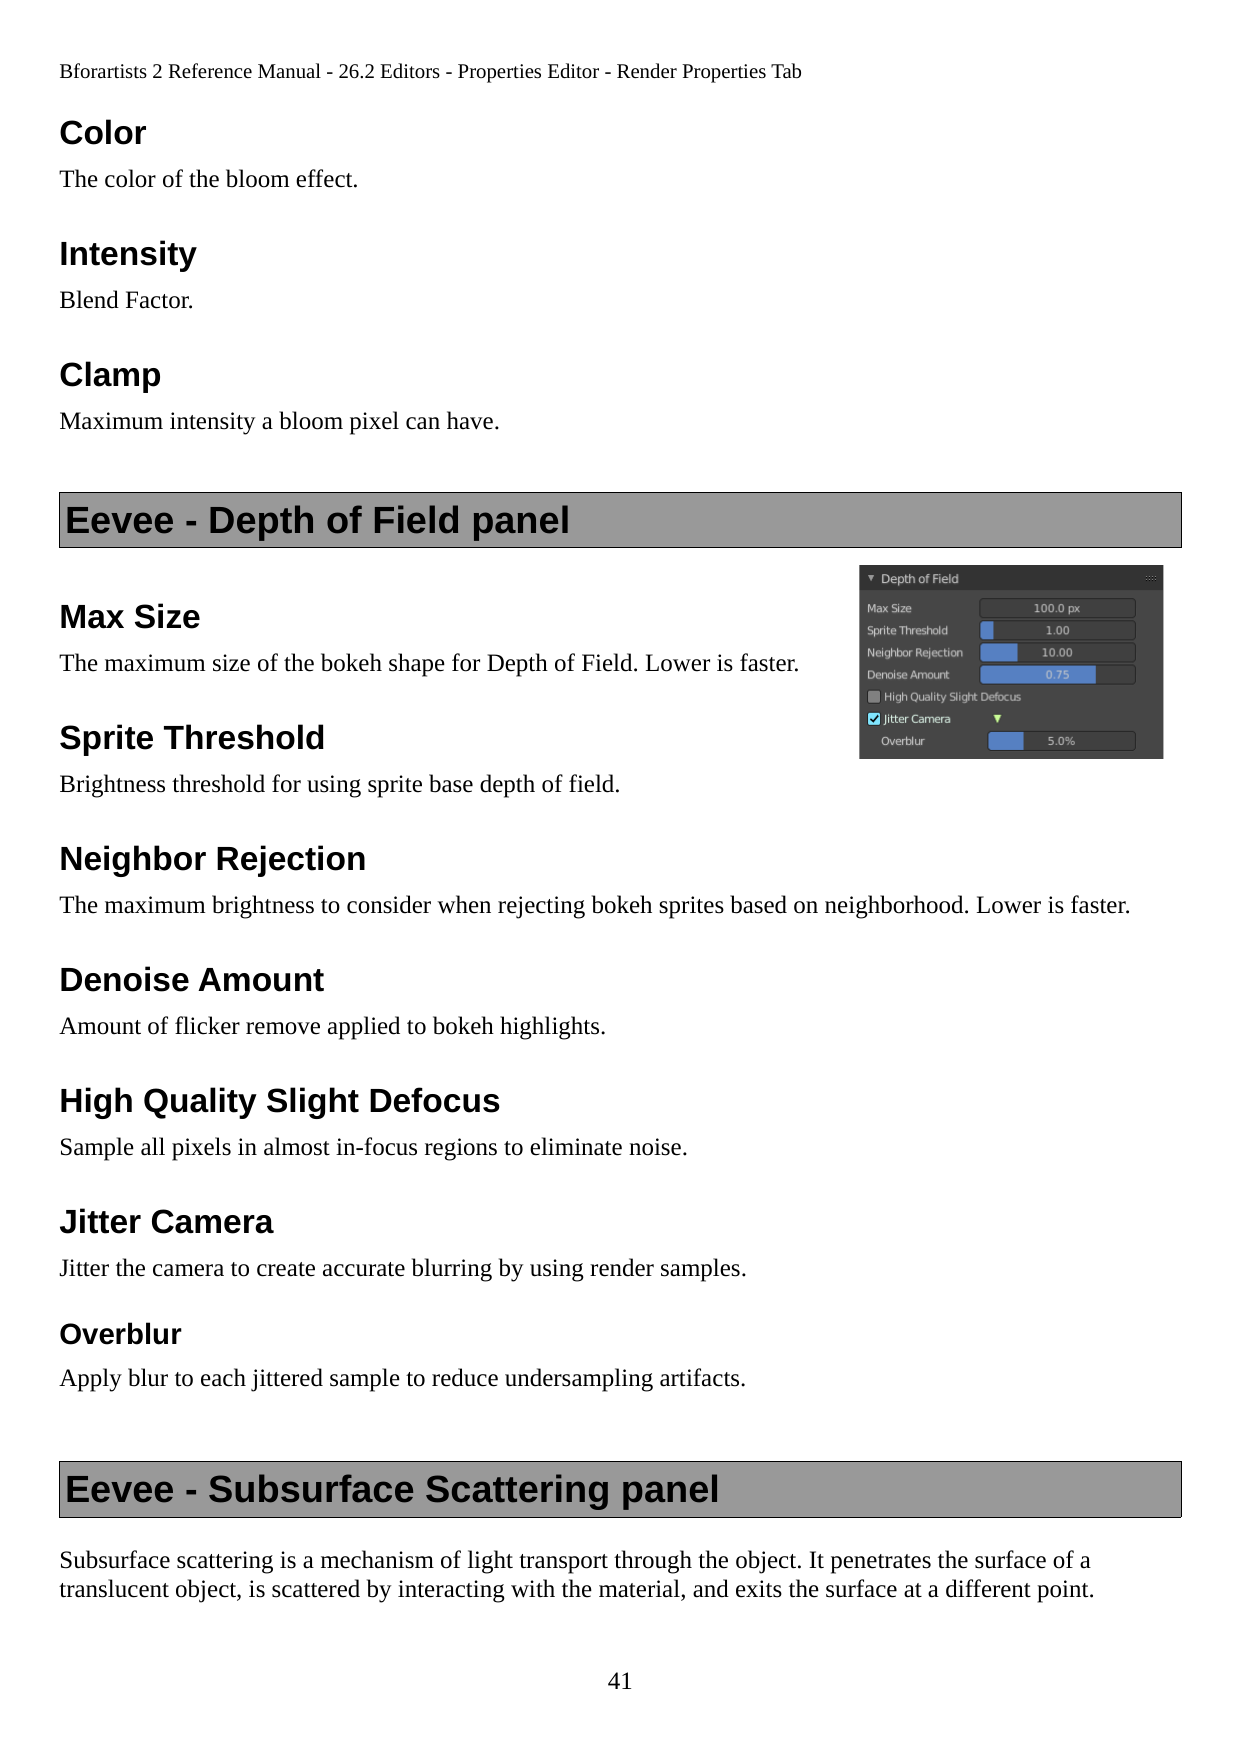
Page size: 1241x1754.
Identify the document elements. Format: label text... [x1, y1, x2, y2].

text Sample all pixels in almost in-focus regions to eliminate noise. [59, 1132, 1181, 1161]
subtitle Color [59, 113, 1181, 151]
text The maximum size of the bokeh shape for Depth of Field. Lower is faster. [59, 648, 859, 677]
text Brightness threshold for using sprite base depth of field. [59, 769, 1181, 798]
subtitle Sprite Threshold [59, 718, 859, 757]
subtitle Denoise Amount [59, 960, 1181, 999]
table_header Eevee - Subsurface Scattering panel [60, 1462, 1181, 1517]
text Apply blur to each jittered sample to reduce undersampling artifacts. [59, 1363, 1181, 1392]
text Maximum intensity a bloom pixel can have. [59, 406, 1181, 434]
subtitle [1164, 597, 1181, 636]
text Amount of flicker remove applied to bokeh highlights. [59, 1011, 1181, 1040]
subtitle Overblur [59, 1317, 1181, 1351]
table_header Eevee - Depth of Field panel [60, 493, 1181, 547]
subtitle Max Size [59, 597, 859, 636]
subtitle [1164, 718, 1181, 757]
text Subsurface scattering is a mechanism of light transport through the object. It penetrates the surface of a translucent object, is scattered by interacting with the material, and exits the surface at a different point. [59, 1545, 1181, 1603]
text Jitter the camera to create accurate blurring by using render samples. [59, 1253, 1181, 1282]
subtitle Jitter Camera [59, 1202, 1181, 1241]
subtitle Clamp [59, 355, 1181, 393]
subtitle High Quality Slight Defocus [59, 1081, 1181, 1120]
subtitle Intensity [59, 234, 1181, 272]
text The maximum brightness to consider when rejecting bokeh sprites based on neighborhood. Lower is faster. [59, 890, 1181, 919]
text The color of the bloom effect. [59, 164, 1181, 192]
picture [859, 565, 1164, 759]
text Blend Factor. [59, 285, 1181, 313]
subtitle Neighbor Rejection [59, 839, 1181, 878]
